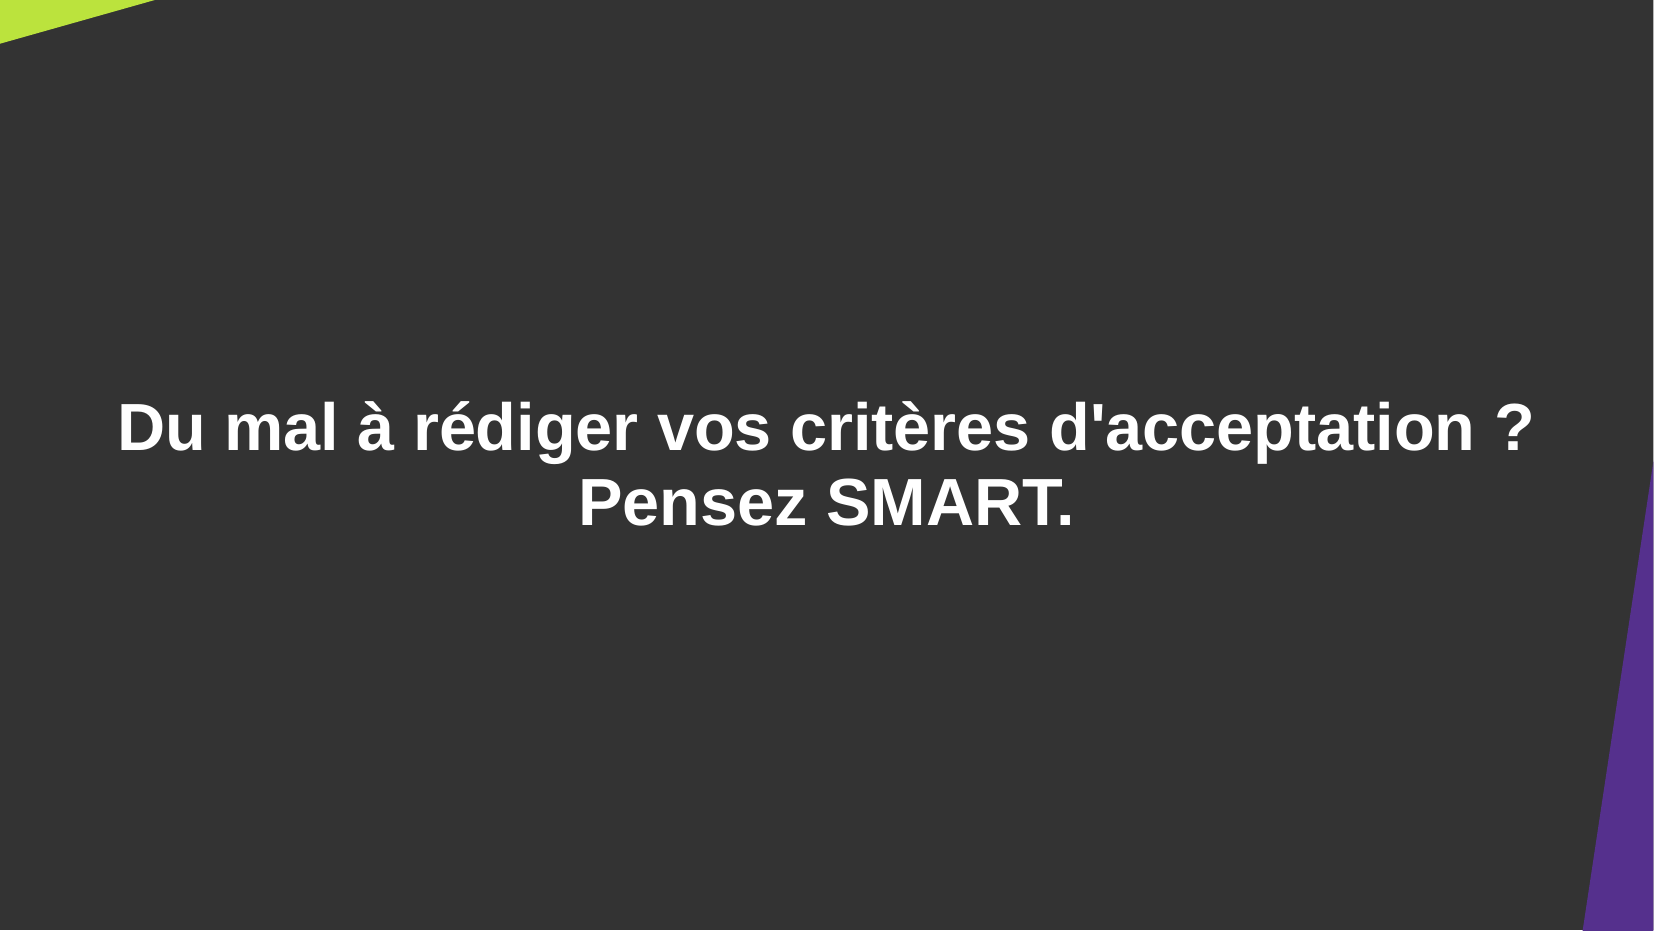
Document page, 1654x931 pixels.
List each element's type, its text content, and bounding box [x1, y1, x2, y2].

text_box [0, 0, 155, 44]
title Du mal à rédiger vos critères d'acceptation ? Pensez SMART. [31, 367, 1622, 563]
text_box [1582, 457, 1654, 931]
